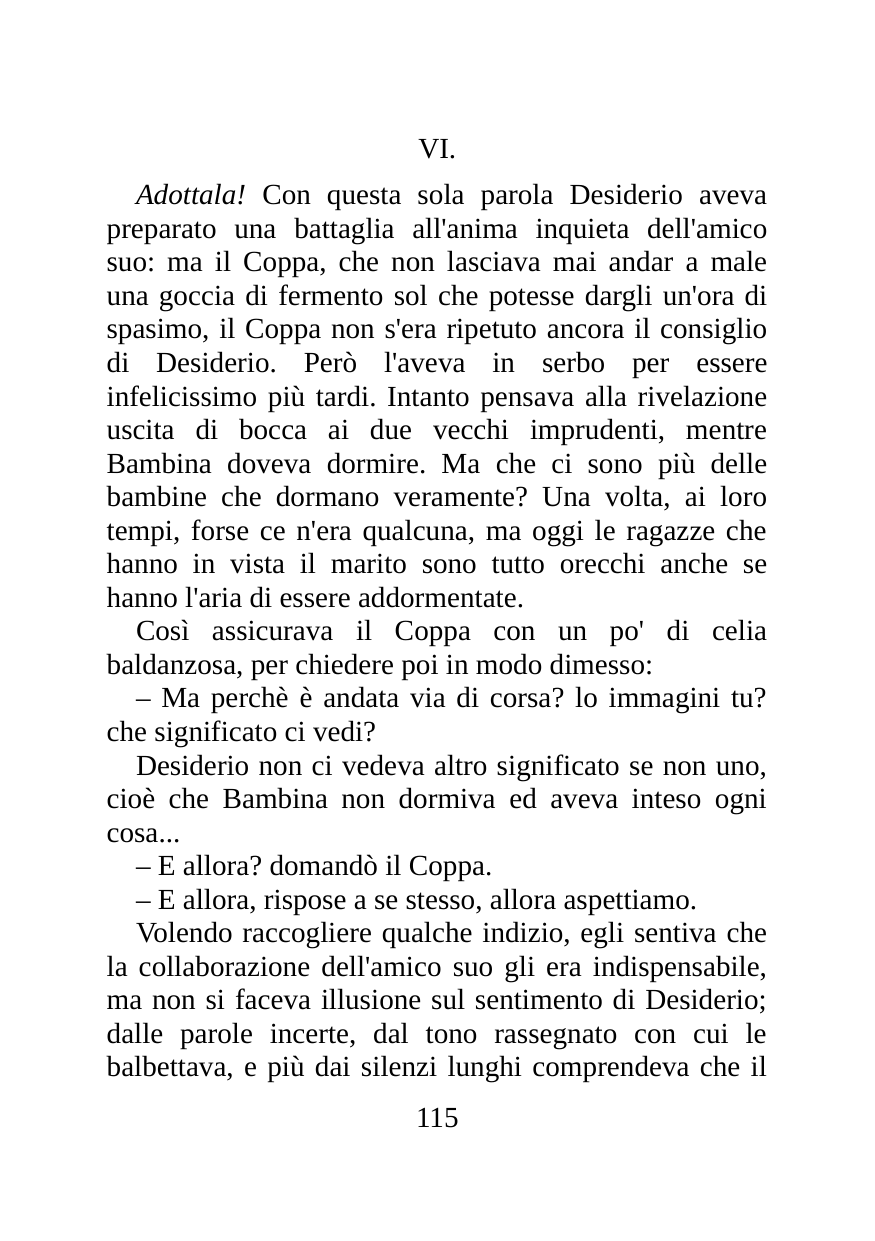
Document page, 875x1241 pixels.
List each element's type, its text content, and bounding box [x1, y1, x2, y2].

text Così assicurava il Coppa con un po' di celia baldanzosa, per chiedere poi in modo dimesso: [106, 613, 768, 681]
text Volendo raccogliere qualche indizio, egli sentiva che la collaborazione dell'amico suo gli era indispensabile, ma non si faceva illusione sul sentimento di Desiderio; dalle parole incerte, dal tono rassegnato con cui le balbettava, e più dai silenzi lunghi comprendeva che il [106, 915, 768, 1083]
text ‒ Ma perchè è andata via di corsa? lo immagini tu? che significato ci vedi? [106, 681, 768, 748]
text Desiderio non ci vedeva altro significato se non uno, cioè che Bambina non dormiva ed aveva inteso ogni cosa... [106, 748, 768, 848]
text ‒ E allora? domandò il Coppa. [106, 848, 768, 882]
text Adottala! Con questa sola parola Desiderio aveva preparato una battaglia all'anima inquieta dell'amico suo: ma il Coppa, che non lasciava mai andar a male una goccia di fermento sol che potesse dargli un'ora di spasimo, il Coppa non s'era ripetuto ancora il consiglio di Desiderio. Però l'aveva in serbo per essere infelicissimo più tardi. Intanto pensava alla rivelazione uscita di bocca ai due vecchi imprudenti, mentre Bambina doveva dormire. Ma che ci sono più delle bambine che dormano veramente? Una volta, ai loro tempi, forse ce n'era qualcuna, ma oggi le ragazze che hanno in vista il marito sono tutto orecchi anche se hanno l'aria di essere addormentate. [106, 177, 768, 613]
subtitle VI. [106, 131, 768, 165]
text ‒ E allora, rispose a se stesso, allora aspettiamo. [106, 882, 768, 915]
